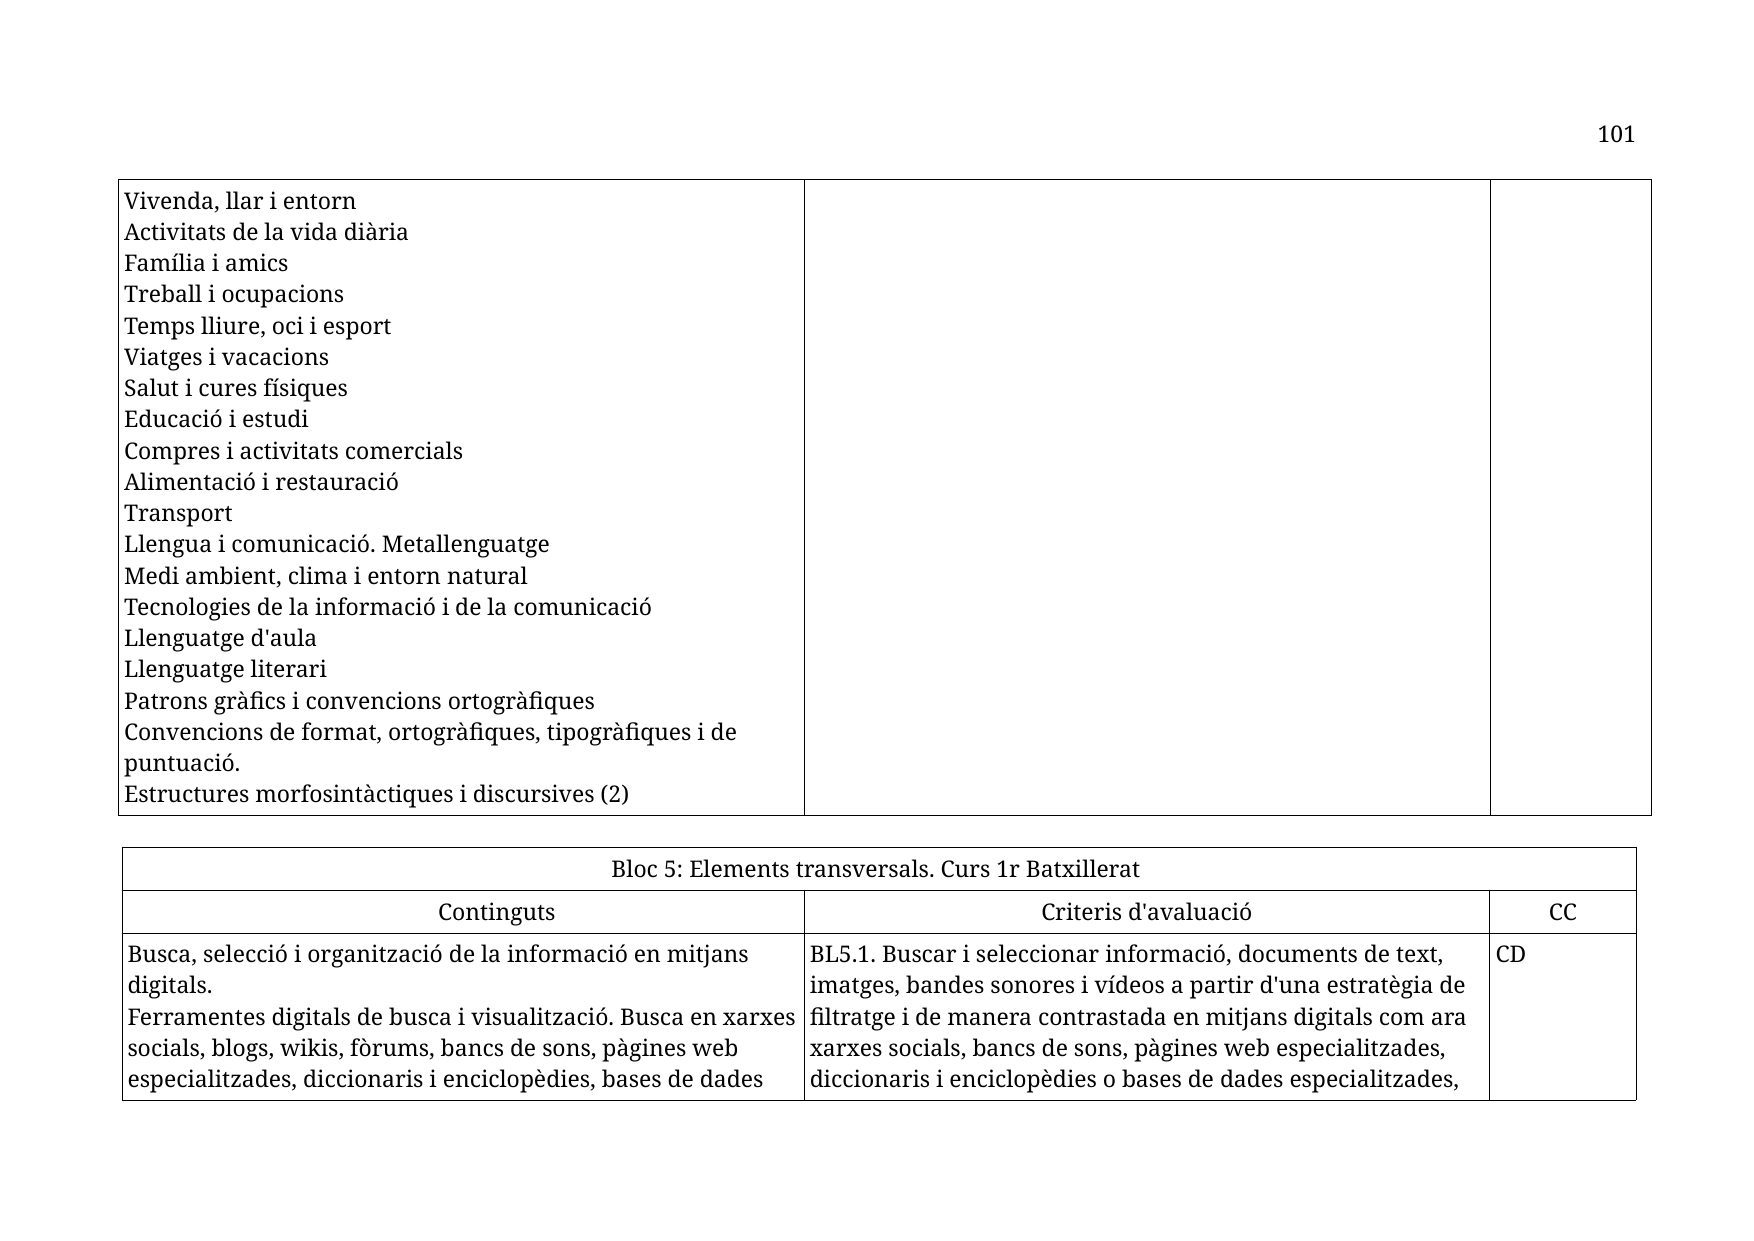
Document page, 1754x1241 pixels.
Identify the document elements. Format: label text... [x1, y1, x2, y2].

table_cell Continguts [123, 891, 804, 932]
table_cell Vivenda, llar i entorn Activitats de la vida diària Família i amics Treball i ocupacions Temps lliure, oci i esport Viatges i vacacions Salut i cures físiques Educació i estudi Compres i activitats comercials Alimentació i restauració Transport Llengua i comunicació. Metallenguatge Medi ambient, clima i entorn natural Tecnologies de la informació i de la comunicació Llenguatge d'aula Llenguatge literari Patrons gràfics i convencions ortogràfiques Convencions de format, ortogràfiques, tipogràfiques i de puntuació. Estructures morfosintàctiques i discursives (2) [119, 180, 804, 815]
table_cell BL5.1. Buscar i seleccionar informació, documents de text, imatges, bandes sonores i vídeos a partir d'una estratègia de filtratge i de manera contrastada en mitjans digitals com ara xarxes socials, bancs de sons, pàgines web especialitzades, diccionaris i enciclopèdies o bases de dades especialitzades, [805, 934, 1489, 1100]
table_cell CC [1490, 891, 1636, 932]
table_cell Busca, selecció i organització de la informació en mitjans digitals. Ferramentes digitals de busca i visualització. Busca en xarxes socials, blogs, wikis, fòrums, bancs de sons, pàgines web especialitzades, diccionaris i enciclopèdies, bases de dades [123, 934, 804, 1100]
table_cell [805, 180, 1490, 815]
table_cell [1491, 180, 1651, 815]
table_cell CD [1490, 934, 1636, 1100]
table_cell Criteris d'avaluació [805, 891, 1489, 932]
table_header Bloc 5: Elements transversals. Curs 1r Batxillerat [123, 848, 1636, 889]
